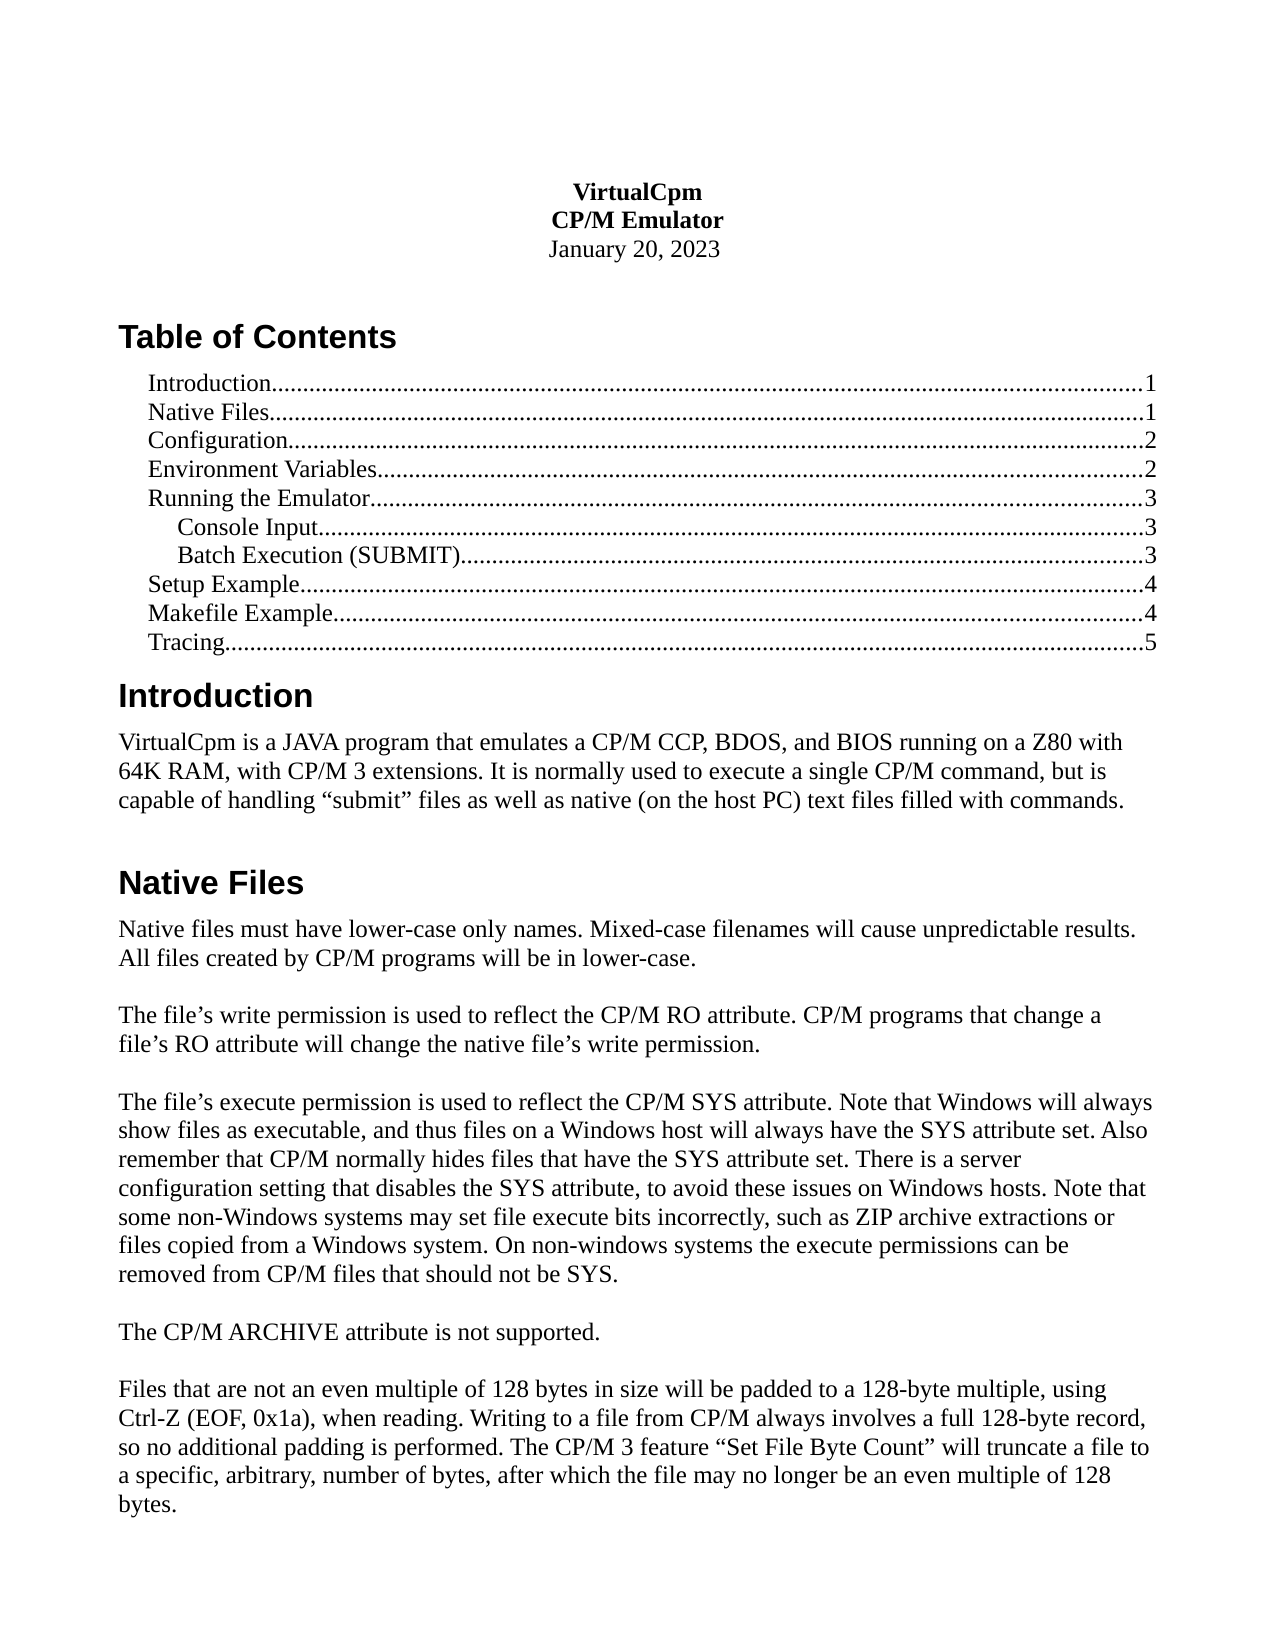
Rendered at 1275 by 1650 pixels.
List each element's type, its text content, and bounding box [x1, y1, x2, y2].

text Files that are not an even multiple of 128 bytes in size will be padded to a 128-byte multiple, using Ctrl-Z (EOF, 0x1a), when reading. Writing to a file from CP/M always involves a full 128-byte record, so no additional padding is performed. The CP/M 3 feature “Set File Byte Count” will truncate a file to a specific, arbitrary, number of bytes, after which the file may no longer be an even multiple of 128 bytes. [118, 1374, 1157, 1518]
text Running the Emulator 3 [148, 483, 1157, 512]
text January 20, 2023 [118, 234, 1157, 263]
text Batch Execution (SUBMIT) 3 [177, 540, 1157, 569]
text The file’s write permission is used to reflect the CP/M RO attribute. CP/M programs that change a file’s RO attribute will change the native file’s write permission. [118, 1001, 1157, 1058]
text VirtualCpm is a JAVA program that emulates a CP/M CCP, BDOS, and BIOS running on a Z80 with 64K RAM, with CP/M 3 extensions. It is normally used to execute a single CP/M command, but is capable of handling “submit” files as well as native (on the host PC) text files filled with commands. [118, 727, 1157, 813]
text Setup Example 4 [148, 569, 1157, 598]
text Configuration 2 [148, 425, 1157, 454]
subtitle Introduction [118, 676, 1157, 715]
text The CP/M ARCHIVE attribute is not supported. [118, 1317, 1157, 1346]
subtitle Table of Contents [118, 317, 1157, 355]
text Makefile Example 4 [148, 598, 1157, 627]
text Console Input 3 [177, 512, 1157, 540]
subtitle Native Files [118, 863, 1157, 902]
text Introduction 1 [148, 368, 1157, 397]
text Tracing 5 [148, 627, 1157, 655]
text CP/M Emulator [118, 206, 1157, 234]
text The file’s execute permission is used to reflect the CP/M SYS attribute. Note that Windows will always show files as executable, and thus files on a Windows host will always have the SYS attribute set. Also remember that CP/M normally hides files that have the SYS attribute set. There is a server configuration setting that disables the SYS attribute, to avoid these issues on Windows hosts. Note that some non-Windows systems may set file execute bits incorrectly, such as ZIP archive extractions or files copied from a Windows system. On non-windows systems the execute permissions can be removed from CP/M files that should not be SYS. [118, 1087, 1157, 1288]
text Native Files 1 [148, 397, 1157, 425]
text VirtualCpm [118, 177, 1157, 206]
text Environment Variables 2 [148, 454, 1157, 483]
text Native files must have lower-case only names. Mixed-case filenames will cause unpredictable results. All files created by CP/M programs will be in lower-case. [118, 914, 1157, 972]
